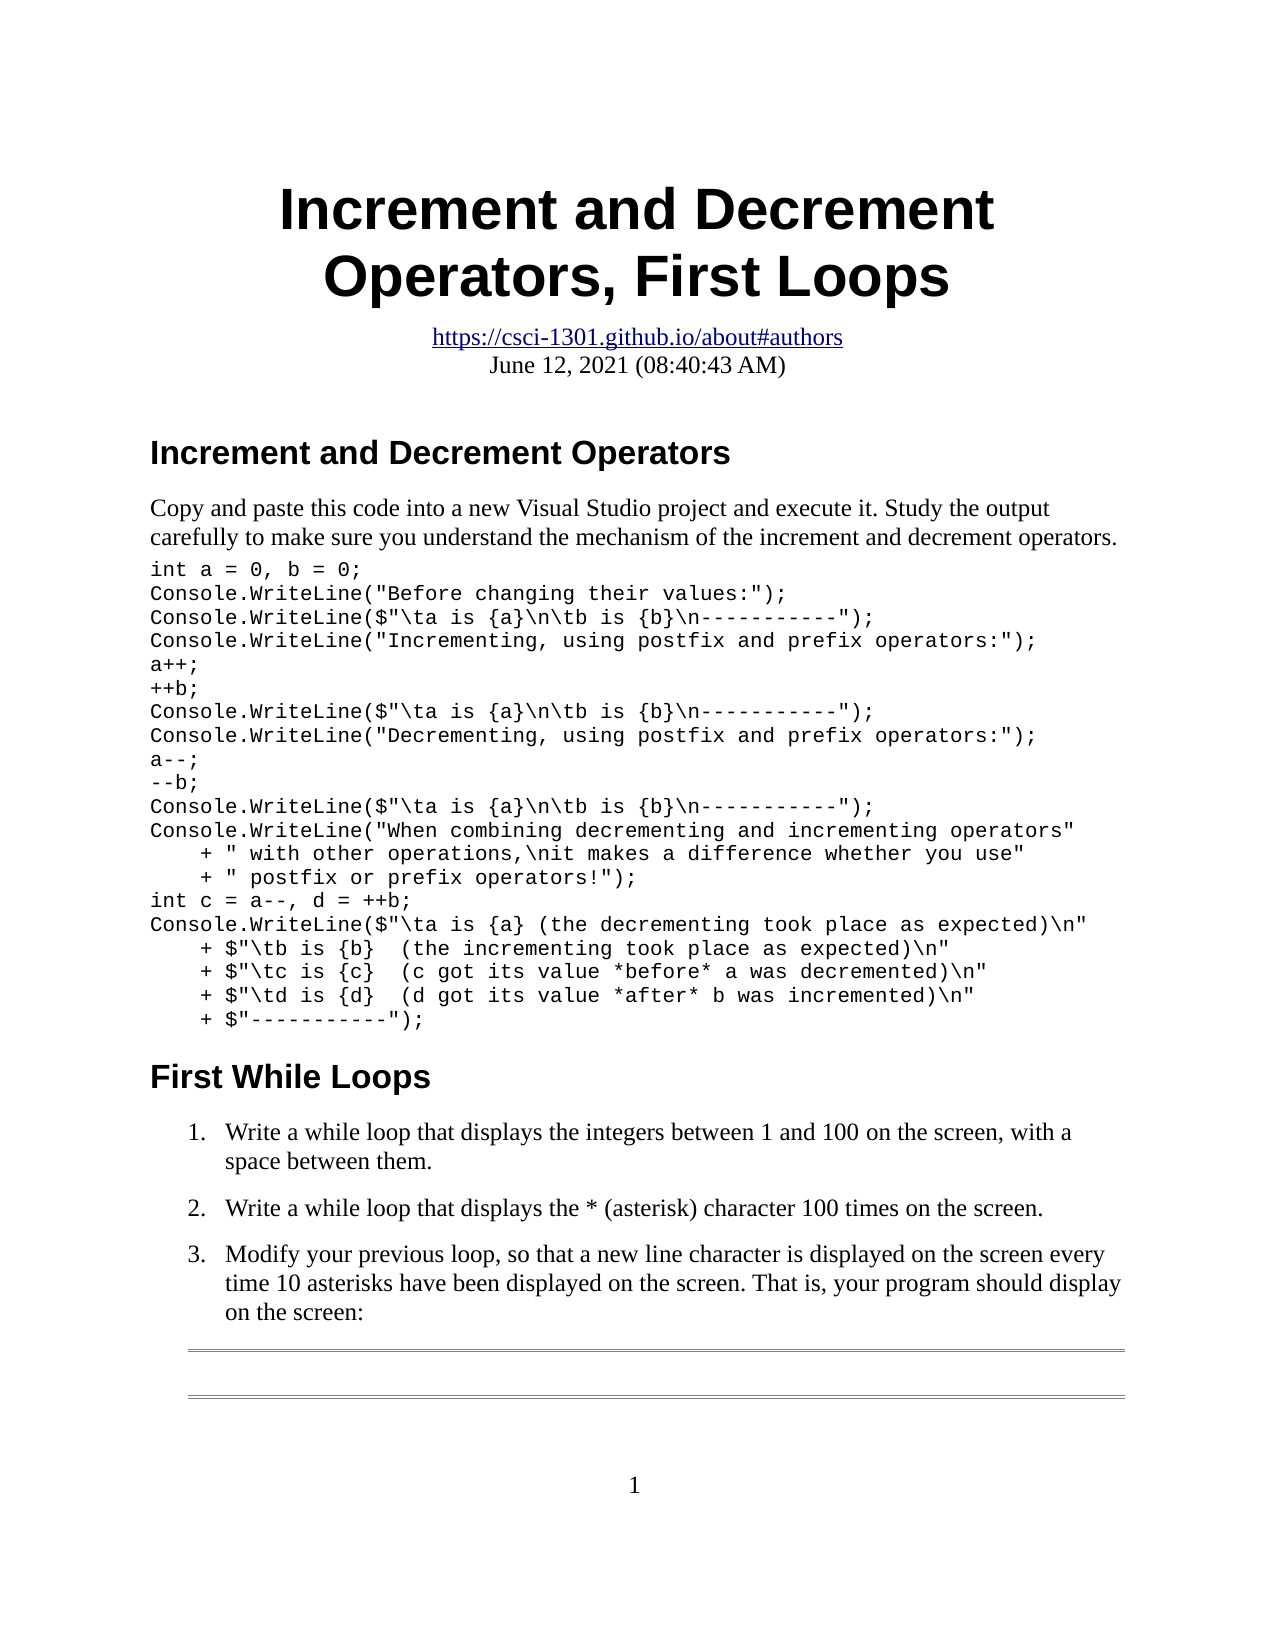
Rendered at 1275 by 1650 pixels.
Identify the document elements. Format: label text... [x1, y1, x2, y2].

text + $"\tb is {b} (the incrementing took place as expected)\n" [150, 938, 1125, 961]
text int c = a--, d = ++b; [150, 891, 1125, 914]
text Console.WriteLine("Decrementing, using postfix and prefix operators:"); [150, 725, 1125, 749]
text + $"\tc is {c} (c got its value *before* a was decremented)\n" [150, 961, 1125, 985]
text Console.WriteLine("Before changing their values:"); [150, 583, 1125, 607]
text --b; [150, 772, 1125, 796]
list Write a while loop that displays the * (asterisk) character 100 times on the screen. [187, 1193, 1125, 1222]
text + $"\td is {d} (d got its value *after* b was incremented)\n" [150, 985, 1125, 1009]
list Write a while loop that displays the integers between and on the screen, with a space between them. [187, 1117, 1125, 1175]
text June 12, 2021 (08:40:43 AM) [150, 350, 1125, 379]
text + " postfix or prefix operators!"); [150, 867, 1125, 891]
text Console.WriteLine($"\ta is {a}\n\tb is {b}\n-----------"); [150, 701, 1125, 725]
text int a = 0, b = 0; [150, 559, 1125, 583]
text ++b; [150, 678, 1125, 701]
text https://csci-1301.github.io/about#authors [150, 322, 1125, 350]
text + $"-----------"); [150, 1009, 1125, 1032]
text a--; [150, 749, 1125, 772]
text Console.WriteLine($"\ta is {a}\n\tb is {b}\n-----------"); [150, 607, 1125, 630]
subtitle Increment and Decrement Operators [150, 433, 1125, 472]
text Console.WriteLine($"\ta is {a}\n\tb is {b}\n-----------"); [150, 796, 1125, 819]
text a++; [150, 654, 1125, 678]
title Increment and Decrement Operators, First Loops [150, 175, 1125, 309]
text Console.WriteLine("Incrementing, using postfix and prefix operators:"); [150, 630, 1125, 654]
subtitle First While Loops [150, 1057, 1125, 1096]
text + " with other operations,\nit makes a difference whether you use" [150, 843, 1125, 867]
text Console.WriteLine($"\ta is {a} (the decrementing took place as expected)\n" [150, 914, 1125, 938]
text Console.WriteLine("When combining decrementing and incrementing operators" [150, 819, 1125, 843]
list Modify your previous loop, so that a new line character is displayed on the screen every time 10 asterisks have been displayed on the screen. That is, your program should display on the screen: [187, 1239, 1125, 1326]
text Copy and paste this code into a new Visual Studio project and execute it. Study the output carefully to make sure you understand the mechanism of the increment and decrement operators. [150, 493, 1125, 551]
